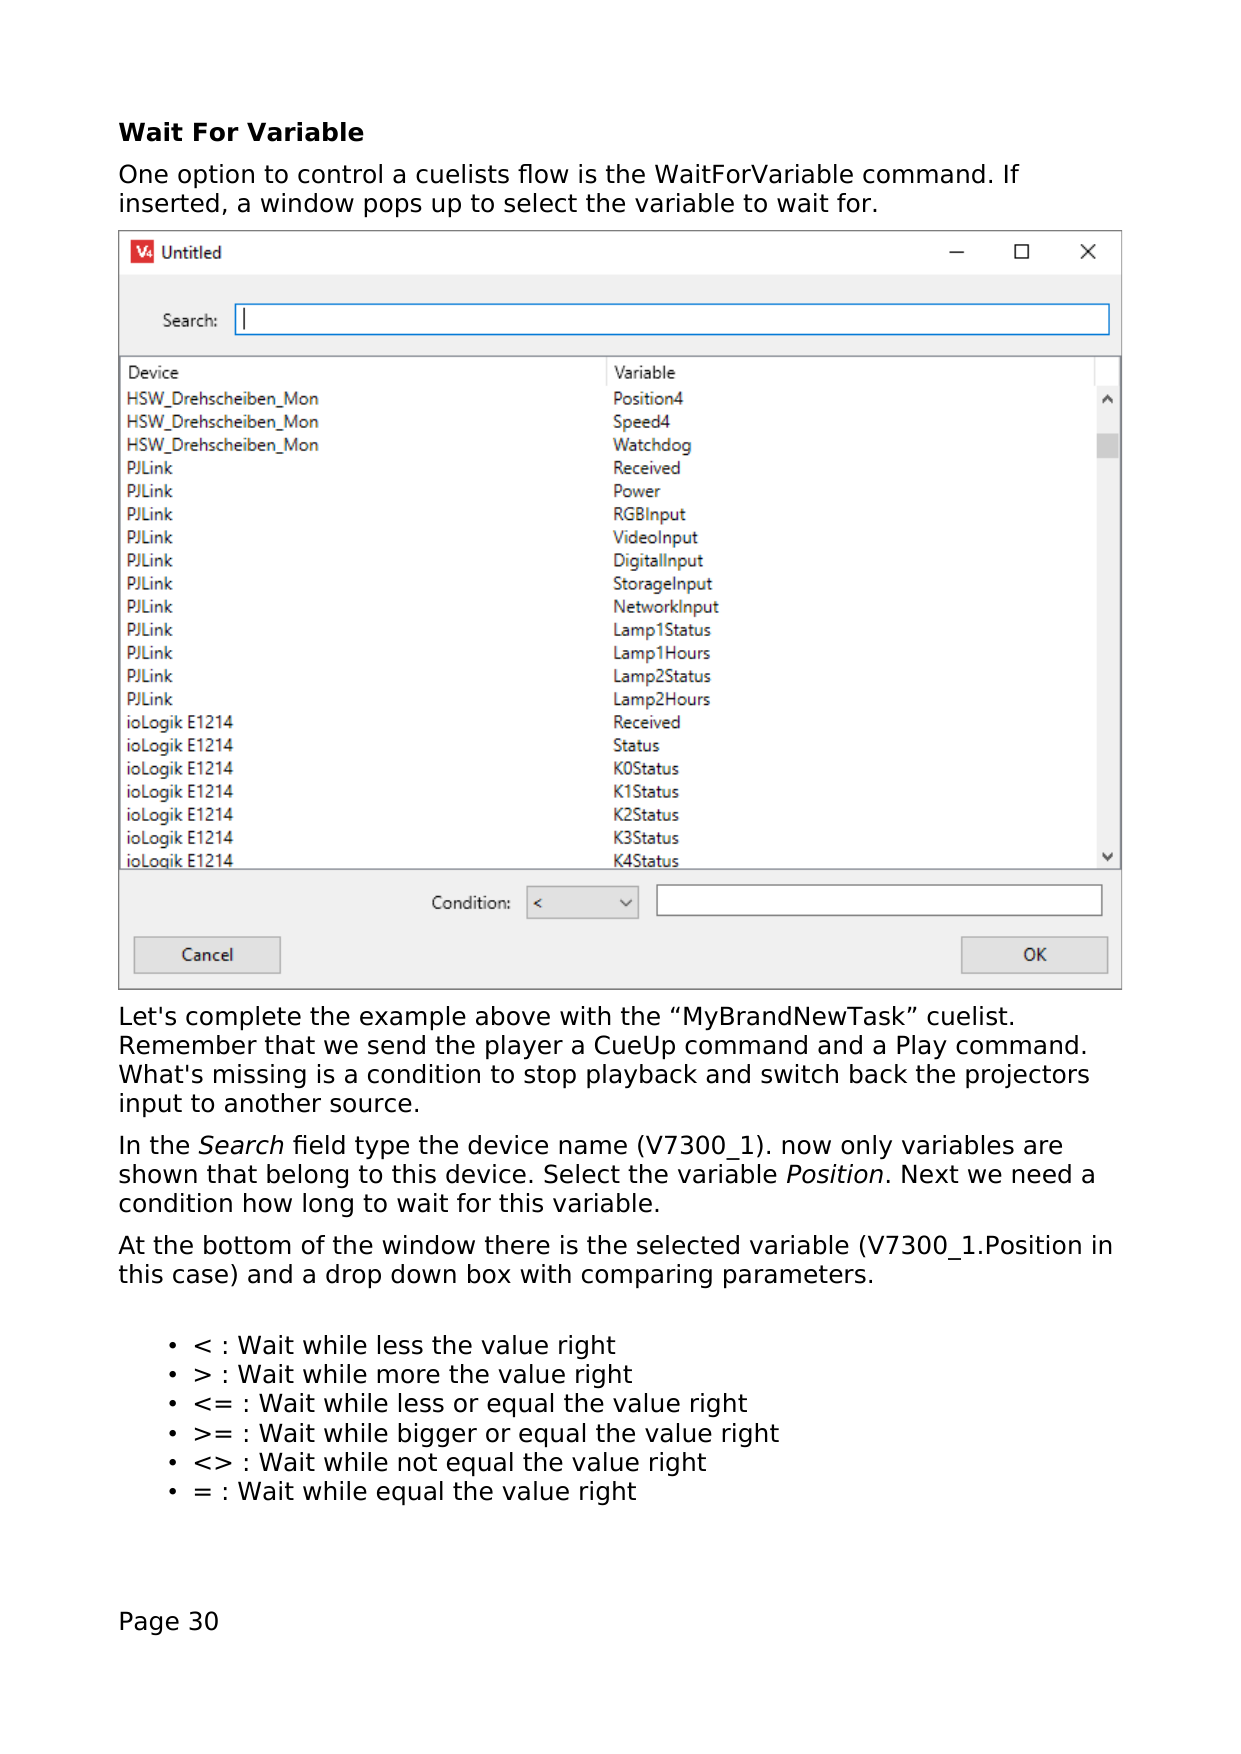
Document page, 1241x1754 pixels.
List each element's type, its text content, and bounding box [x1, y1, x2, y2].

list >= : Wait while bigger or equal the value right [177, 1419, 1122, 1448]
text One option to control a cuelists flow is the WaitForVariable command. If inserted, a window pops up to select the variable to wait for. [118, 160, 1122, 218]
text Let's complete the example above with the “MyBrandNewTask” cuelist. Remember that we send the player a CueUp command and a Play command. What's missing is a condition to stop playback and switch back the projectors input to another source. [118, 1002, 1122, 1118]
text In the Search field type the device name (V7300_1). now only variables are shown that belong to this device. Select the variable Position. Next we need a condition how long to wait for this variable. [118, 1131, 1122, 1218]
text At the bottom of the window there is the selected variable (V7300_1.Position in this case) and a drop down box with comparing parameters. [118, 1231, 1122, 1289]
list > : Wait while more the value right [177, 1360, 1122, 1389]
subtitle Wait For Variable [118, 118, 1122, 147]
list <= : Wait while less or equal the value right [177, 1389, 1122, 1419]
picture [118, 230, 1123, 990]
list <> : Wait while not equal the value right [177, 1448, 1122, 1477]
list = : Wait while equal the value right [177, 1477, 1122, 1506]
list < : Wait while less the value right [177, 1331, 1122, 1360]
